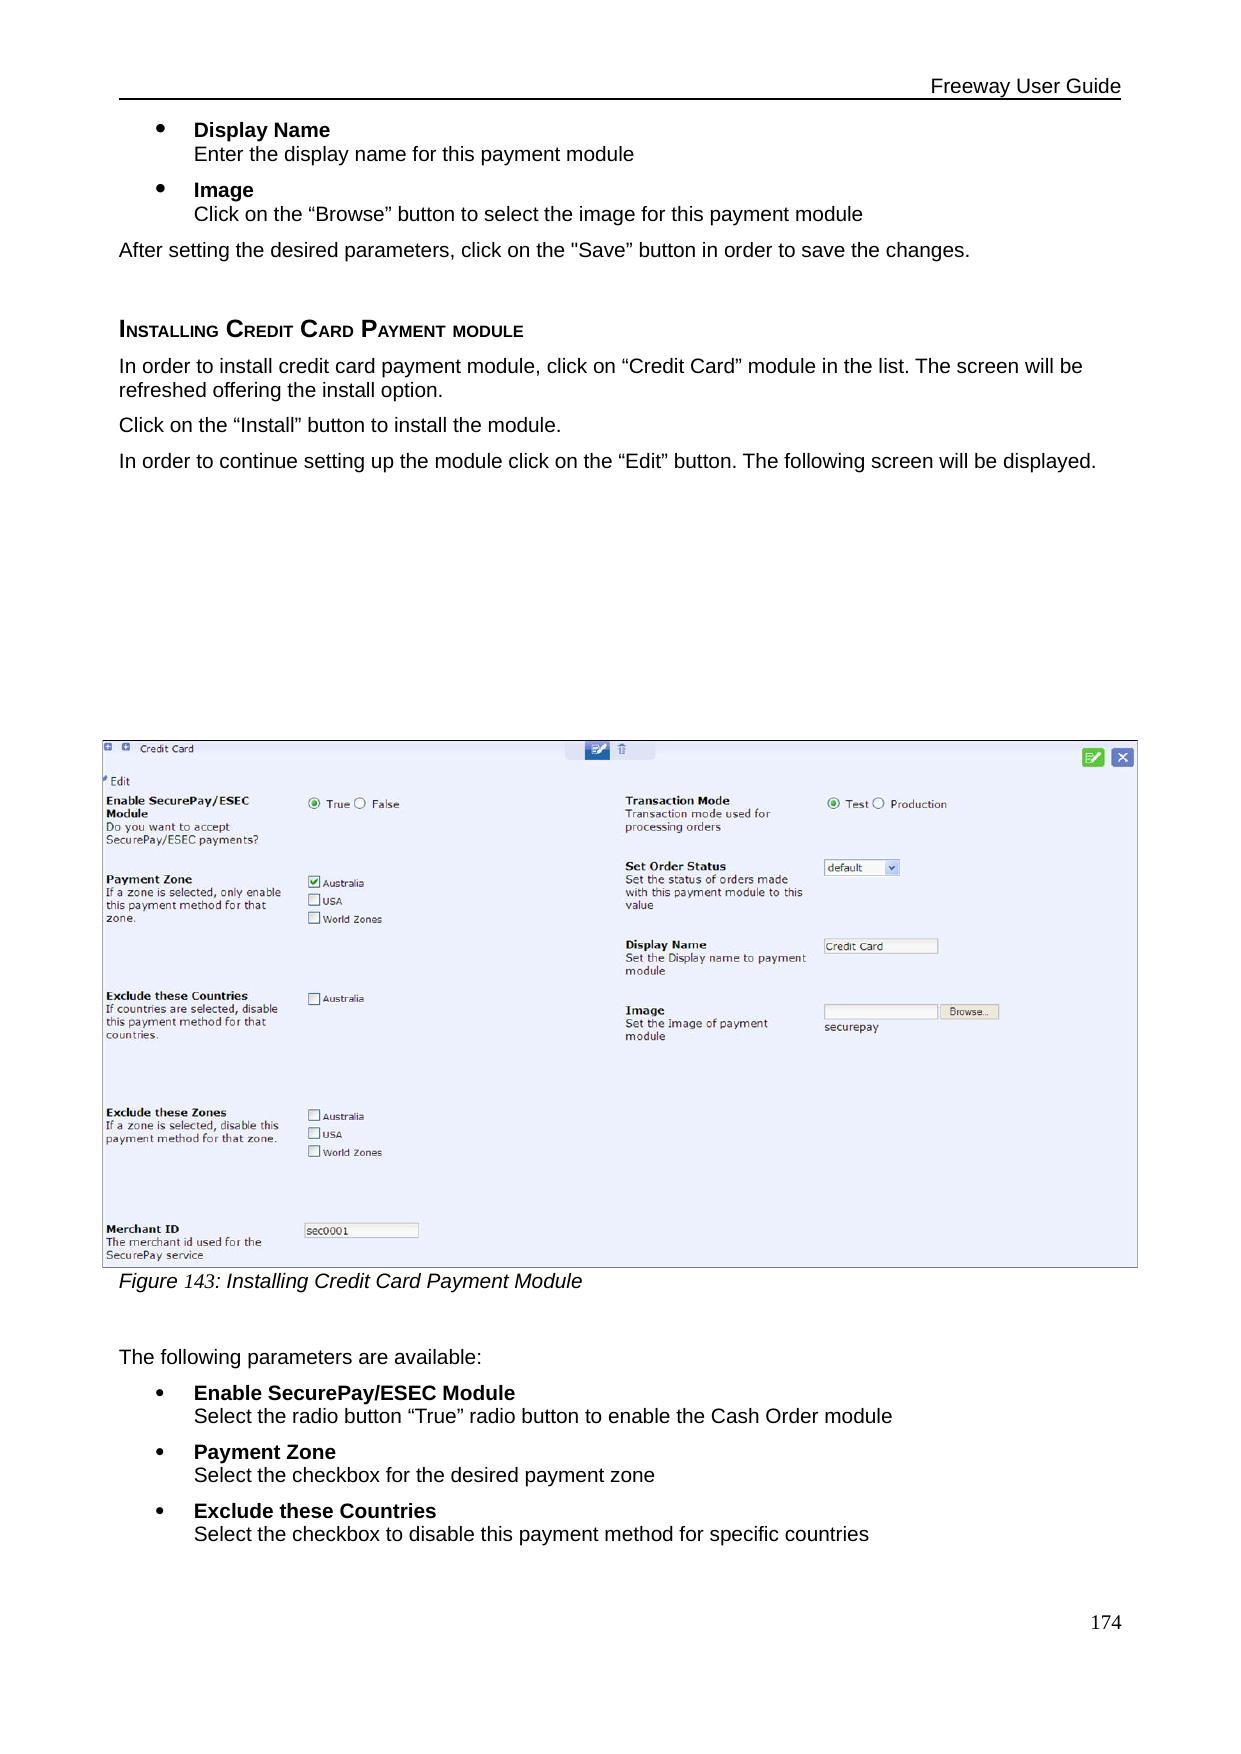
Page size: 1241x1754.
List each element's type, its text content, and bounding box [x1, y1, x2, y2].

list Enable SecurePay/ESEC Module Select the radio button “True” radio button to enable the Cash Order module [156, 1381, 1121, 1428]
text The following parameters are available: [119, 1346, 1121, 1369]
subtitle Installing Credit Card Payment module [119, 315, 1121, 343]
text Click on the “Install” button to install the module. [119, 414, 1121, 437]
text In order to continue setting up the module click on the “Edit” button. The following screen will be displayed. [119, 450, 1121, 473]
list Display Name Enter the display name for this payment module [156, 119, 1121, 166]
list Image Click on the “Browse” button to select the image for this payment module [156, 179, 1121, 226]
picture [102, 740, 1138, 1268]
text After setting the desired parameters, click on the "Save” button in order to save the changes. [119, 239, 1121, 262]
list Payment Zone Select the checkbox for the desired payment zone [156, 1440, 1121, 1487]
text Figure 143: Installing Credit Card Payment Module [119, 1269, 1121, 1293]
list Exclude these Countries Select the checkbox to disable this payment method for specific countries [156, 1499, 1121, 1546]
text In order to install credit card payment module, click on “Credit Card” module in the list. The screen will be refreshed offering the install option. [119, 355, 1121, 402]
